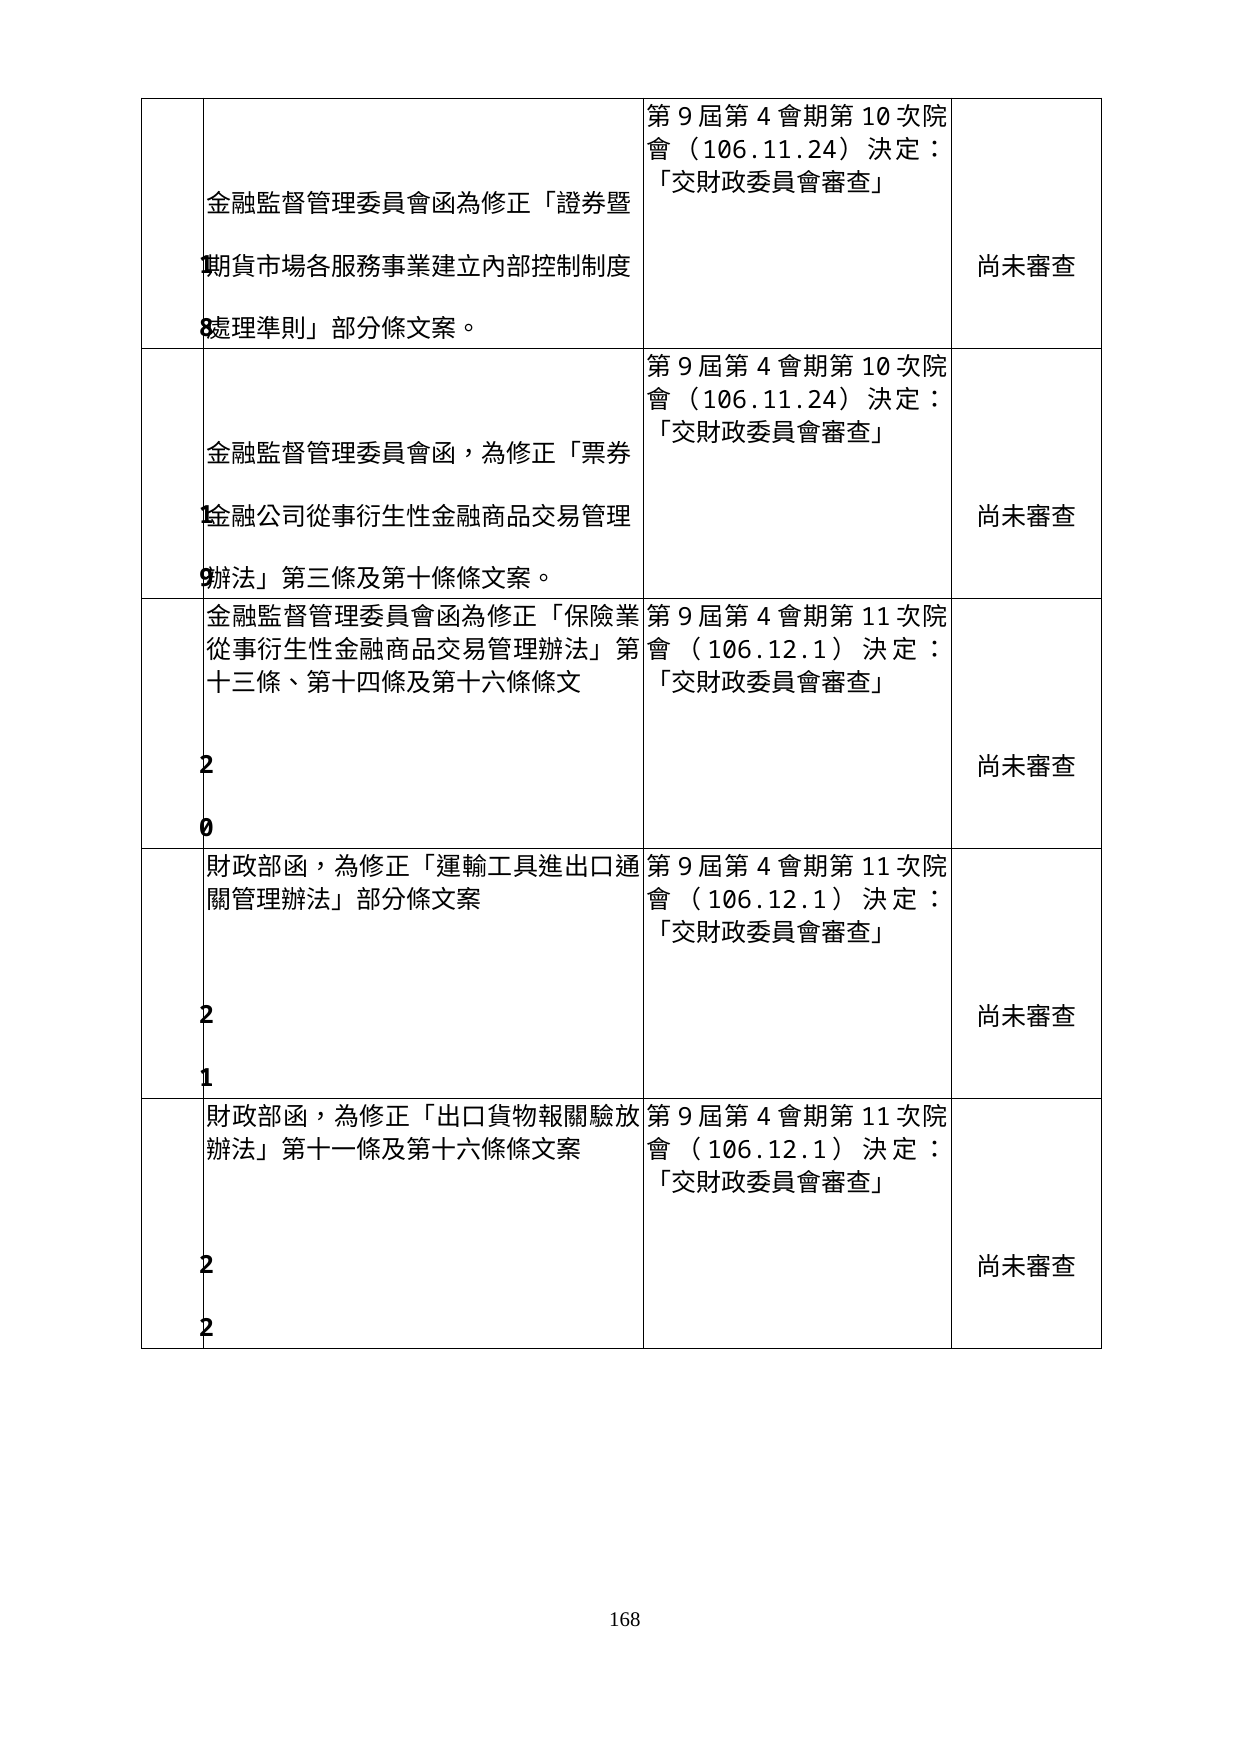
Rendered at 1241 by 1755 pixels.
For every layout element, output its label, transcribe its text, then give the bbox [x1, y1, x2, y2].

table_cell 第9屆第4會期第11次院會（106.12.1）決定：「交財政委員會審查」 [644, 849, 951, 1097]
table_cell 尚未審查 [952, 349, 1101, 597]
table_cell 尚未審查 [952, 849, 1101, 1097]
table_cell 財政部函，為修正「出口貨物報關驗放辦法」第十一條及第十六條條文案 [204, 1099, 643, 1347]
table_cell [142, 599, 203, 847]
table_cell 金融監督管理委員會函為修正「證券暨期貨市場各服務事業建立內部控制制度處理準則」部分條文案。 [204, 99, 643, 347]
table_cell 第9屆第4會期第11次院會（106.12.1）決定：「交財政委員會審查」 [644, 1099, 951, 1347]
table_cell 金融監督管理委員會函，為修正「票券金融公司從事衍生性金融商品交易管理辦法」第三條及第十條條文案。 [204, 349, 643, 597]
table_cell [142, 349, 203, 597]
table_cell [142, 1099, 203, 1347]
table_cell 第9屆第4會期第10次院會（106.11.24）決定：「交財政委員會審查」 [644, 99, 951, 347]
table_cell 財政部函，為修正「運輸工具進出口通關管理辦法」部分條文案 [204, 849, 643, 1097]
table_cell 第9屆第4會期第11次院會（106.12.1）決定：「交財政委員會審查」 [644, 599, 951, 847]
table_cell 尚未審查 [952, 599, 1101, 847]
table_cell 金融監督管理委員會函為修正「保險業從事衍生性金融商品交易管理辦法」第十三條、第十四條及第十六條條文 [204, 599, 643, 847]
table_cell 尚未審查 [952, 1099, 1101, 1347]
table_cell 尚未審查 [952, 99, 1101, 347]
table_cell [142, 849, 203, 1097]
table_cell [142, 99, 203, 347]
table_cell 第9屆第4會期第10次院會（106.11.24）決定：「交財政委員會審查」 [644, 349, 951, 597]
